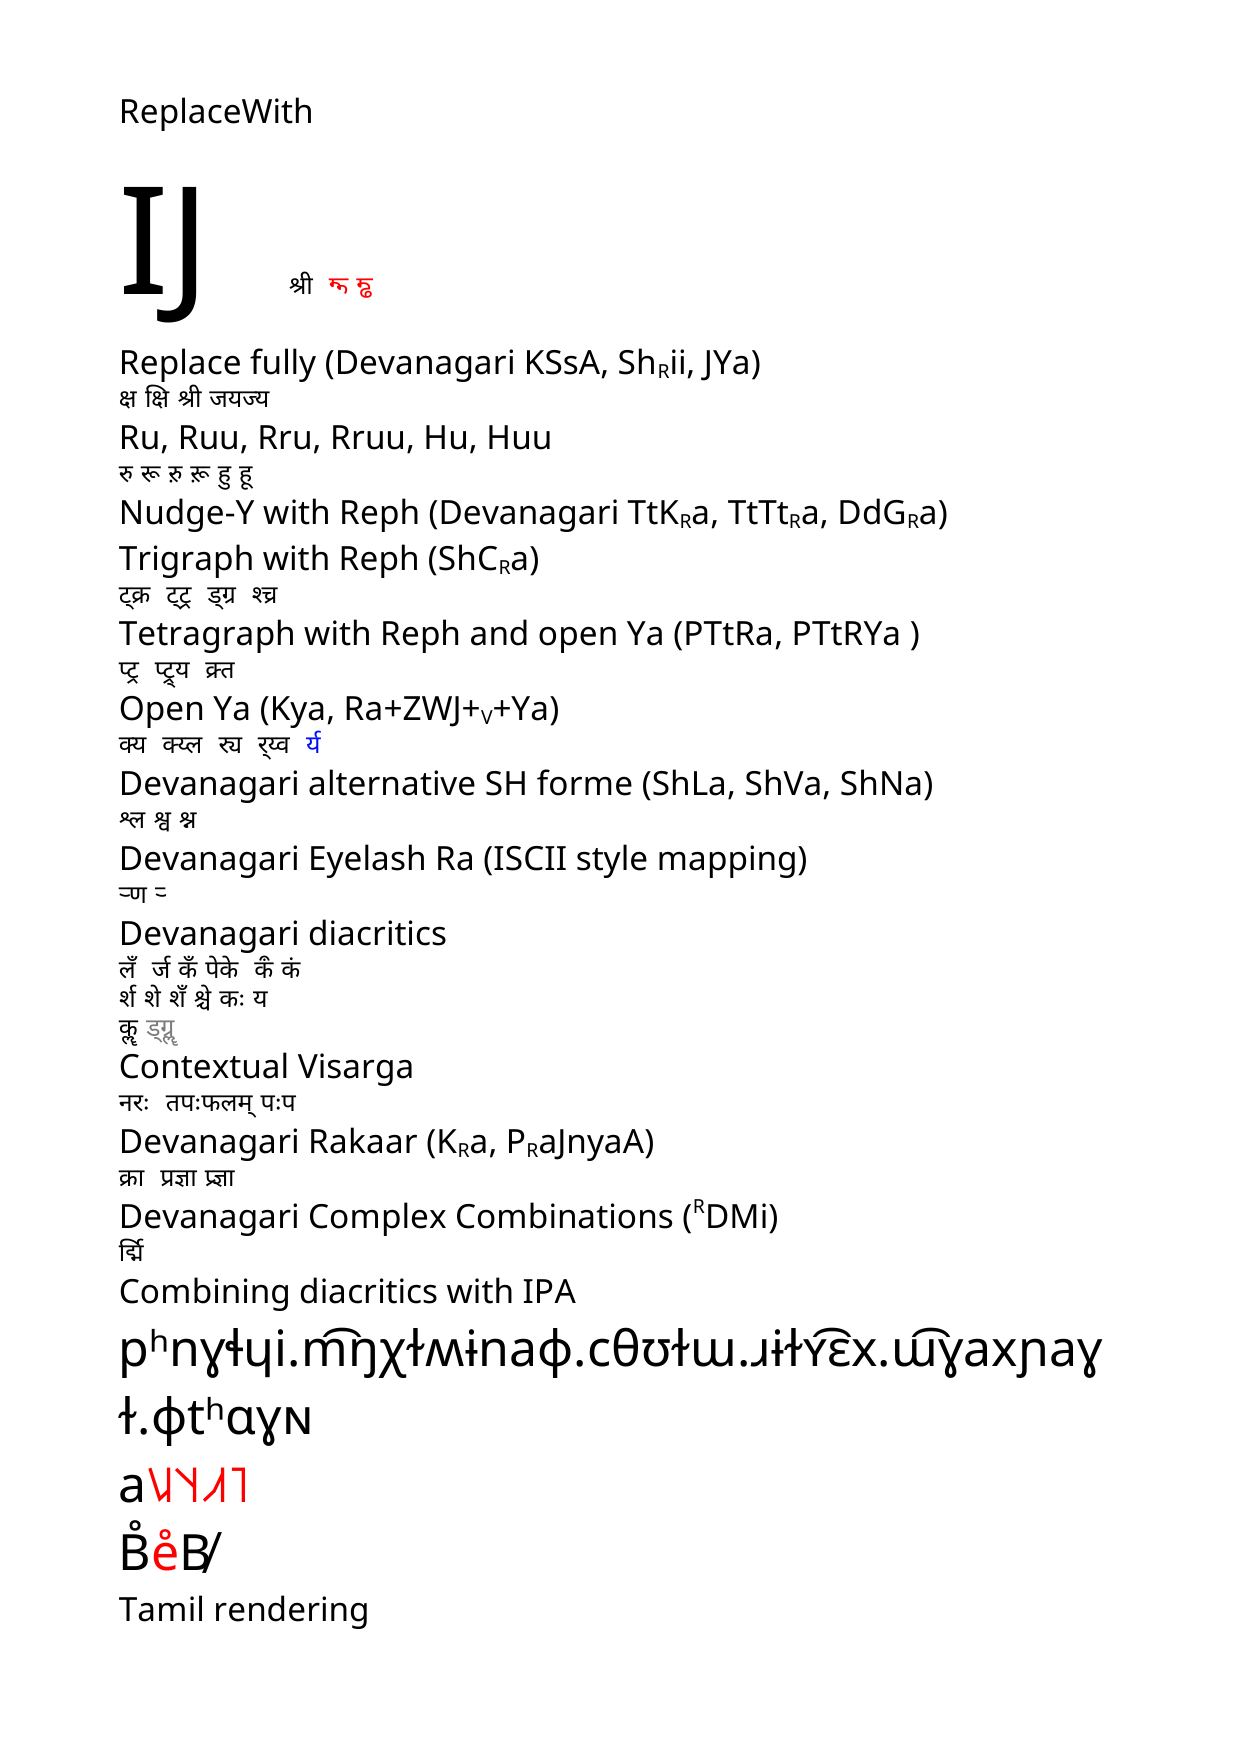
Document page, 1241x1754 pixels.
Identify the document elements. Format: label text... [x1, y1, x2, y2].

text लँ र्ज कँ पेके कऀ कं [119, 955, 1121, 984]
text Tamil rendering [119, 1585, 1121, 1631]
text रु रू ऱु ऱू हु हू [119, 459, 1121, 488]
text Nudge-Y with Reph (Devanagari TtKRa, TtTtRa, DdGRa) [119, 488, 1121, 534]
text ReplaceWith [119, 87, 1121, 133]
text Replace fully (Devanagari KSsA, ShRii, JYa) [119, 338, 1121, 384]
text Devanagari alternative SH forme (ShLa, ShVa, ShNa) [119, 759, 1121, 805]
text a˥˩˨˥˦˧˩˨˦˥ [119, 1449, 1121, 1517]
text Ru, Ruu, Rru, Rruu, Hu, Huu [119, 413, 1121, 459]
text Ĳ श्री ॸ्ॸ ॸ्ढ [119, 133, 1121, 338]
text क्रा प्रज्ञा प्र्ज्ञा [119, 1163, 1121, 1192]
text श्ल श्व श्न [119, 805, 1121, 834]
text Devanagari Eyelash Ra (ISCII style mapping) [119, 834, 1121, 880]
text Contextual Visarga [119, 1042, 1121, 1088]
text pʰnɣɬɥi.m͡ŋχɫʍɨnaɸ.cθʊɫɯ.ɹɨɫʏ͡ɛx.ɯ͡ɣaxɲaɣɫ.ɸtʰɑɣɴ [119, 1313, 1121, 1449]
text B̊e̊B̸ [119, 1517, 1121, 1585]
text नरः तपःफलम् पःप [119, 1088, 1121, 1117]
text Devanagari Complex Combinations (RDMi) [119, 1192, 1121, 1238]
text Open Ya (Kya, Ra+ZWJ+V+Ya) [119, 684, 1121, 730]
text र्द्मि [119, 1238, 1121, 1267]
text Combining diacritics with IPA [119, 1267, 1121, 1313]
text ऱ्ण र्‍ [119, 880, 1121, 909]
text प्ट्र प्ट्र्य क्र्त [119, 655, 1121, 684]
text Devanagari Rakaar (KRa, PRaJnyaA) [119, 1117, 1121, 1163]
text क्ष क्षि श्री जयज्य [119, 384, 1121, 413]
text ट्क्र ट्ट्र ड्ग्र श्च्र [119, 580, 1121, 609]
text क्य क्य्ल र‍्य र‍्य्व र्य [119, 730, 1121, 759]
text Tetragraph with Reph and open Ya (PTtRa, PTtRYa ) [119, 609, 1121, 655]
text र्श शे शँ श्चे कः य [119, 984, 1121, 1013]
text Trigraph with Reph (ShCRa) [119, 534, 1121, 580]
text Devanagari diacritics [119, 909, 1121, 955]
text कॣ ड्ग्रॣ [119, 1013, 1121, 1042]
